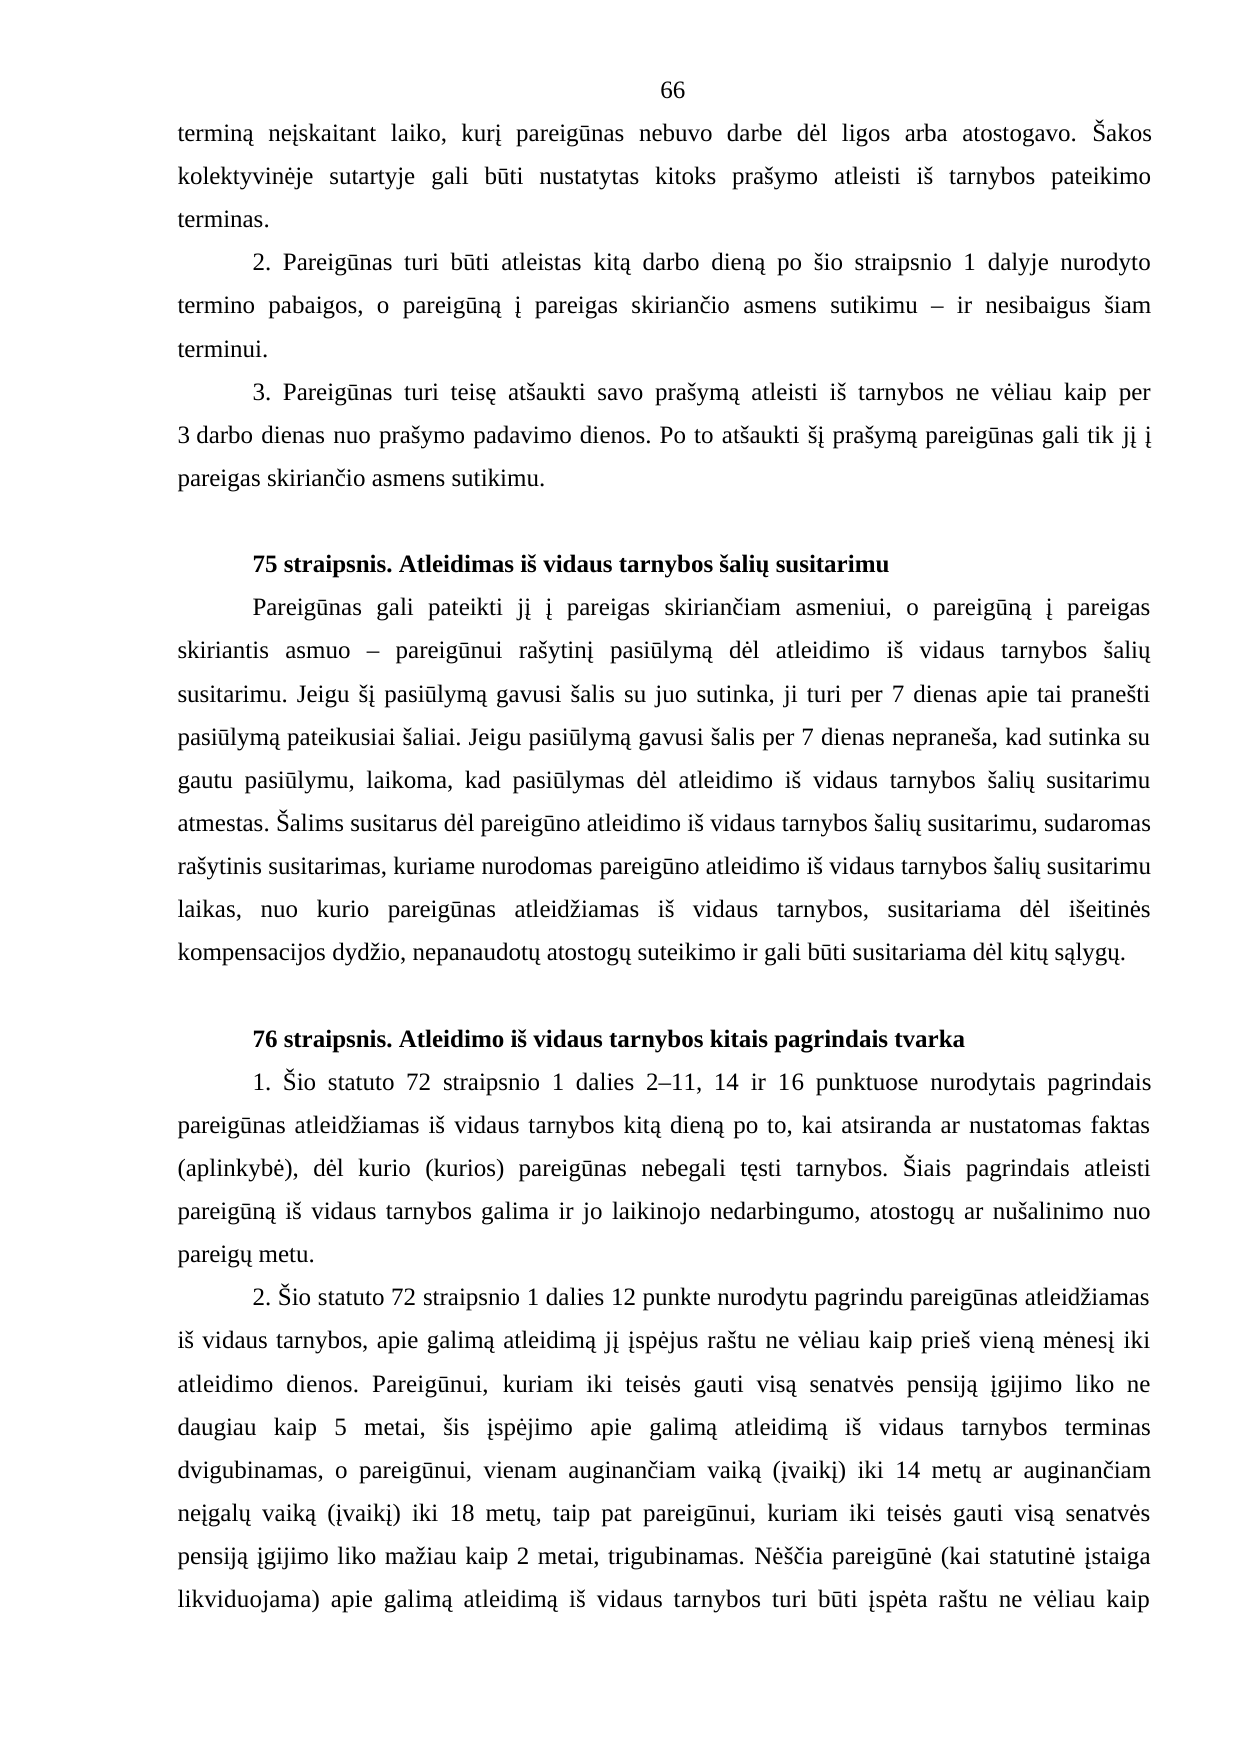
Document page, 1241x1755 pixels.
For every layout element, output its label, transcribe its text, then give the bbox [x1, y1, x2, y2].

text Pareigūnas gali pateikti jį į pareigas skiriančiam asmeniui, o pareigūną į pareigas skiriantis asmuo – pareigūnui rašytinį pasiūlymą dėl atleidimo iš vidaus tarnybos šalių susitarimu. Jeigu šį pasiūlymą gavusi šalis su juo sutinka, ji turi per 7 dienas apie tai pranešti pasiūlymą pateikusiai šaliai. Jeigu pasiūlymą gavusi šalis per 7 dienas nepraneša, kad sutinka su gautu pasiūlymu, laikoma, kad pasiūlymas dėl atleidimo iš vidaus tarnybos šalių susitarimu atmestas. Šalims susitarus dėl pareigūno atleidimo iš vidaus tarnybos šalių susitarimu, sudaromas rašytinis susitarimas, kuriame nurodomas pareigūno atleidimo iš vidaus tarnybos šalių susitarimu laikas, nuo kurio pareigūnas atleidžiamas iš vidaus tarnybos, susitariama dėl išeitinės kompensacijos dydžio, nepanaudotų atostogų suteikimo ir gali būti susitariama dėl kitų sąlygų. [177, 592, 1152, 966]
text 3. Pareigūnas turi teisę atšaukti savo prašymą atleisti iš tarnybos ne vėliau kaip per 3 darbo dienas nuo prašymo padavimo dienos. Po to atšaukti šį prašymą pareigūnas gali tik jį į pareigas skiriančio asmens sutikimu. [177, 377, 1152, 492]
text 76 straipsnis. Atleidimo iš vidaus tarnybos kitais pagrindais tvarka [177, 1024, 1152, 1052]
text 75 straipsnis. Atleidimas iš vidaus tarnybos šalių susitarimu [177, 549, 1152, 578]
text 2. Šio statuto 72 straipsnio 1 dalies 12 punkte nurodytu pagrindu pareigūnas atleidžiamas iš vidaus tarnybos, apie galimą atleidimą jį įspėjus raštu ne vėliau kaip prieš vieną mėnesį iki atleidimo dienos. Pareigūnui, kuriam iki teisės gauti visą senatvės pensiją įgijimo liko ne daugiau kaip 5 metai, šis įspėjimo apie galimą atleidimą iš vidaus tarnybos terminas dvigubinamas, o pareigūnui, vienam auginančiam vaiką (įvaikį) iki 14 metų ar auginančiam neįgalų vaiką (įvaikį) iki 18 metų, taip pat pareigūnui, kuriam iki teisės gauti visą senatvės pensiją įgijimo liko mažiau kaip 2 metai, trigubinamas. Nėščia pareigūnė (kai statutinė įstaiga likviduojama) apie galimą atleidimą iš vidaus tarnybos turi būti įspėta raštu ne vėliau kaip [177, 1282, 1152, 1613]
text 1. Šio statuto 72 straipsnio 1 dalies 2–11, 14 ir 16 punktuose nurodytais pagrindais pareigūnas atleidžiamas iš vidaus tarnybos kitą dieną po to, kai atsiranda ar nustatomas faktas (aplinkybė), dėl kurio (kurios) pareigūnas nebegali tęsti tarnybos. Šiais pagrindais atleisti pareigūną iš vidaus tarnybos galima ir jo laikinojo nedarbingumo, atostogų ar nušalinimo nuo pareigų metu. [177, 1067, 1152, 1268]
text 2. Pareigūnas turi būti atleistas kitą darbo dieną po šio straipsnio 1 dalyje nurodyto termino pabaigos, o pareigūną į pareigas skiriančio asmens sutikimu – ir nesibaigus šiam terminui. [177, 247, 1152, 362]
text terminą neįskaitant laiko, kurį pareigūnas nebuvo darbe dėl ligos arba atostogavo. Šakos kolektyvinėje sutartyje gali būti nustatytas kitoks prašymo atleisti iš tarnybos pateikimo terminas. [177, 118, 1152, 233]
